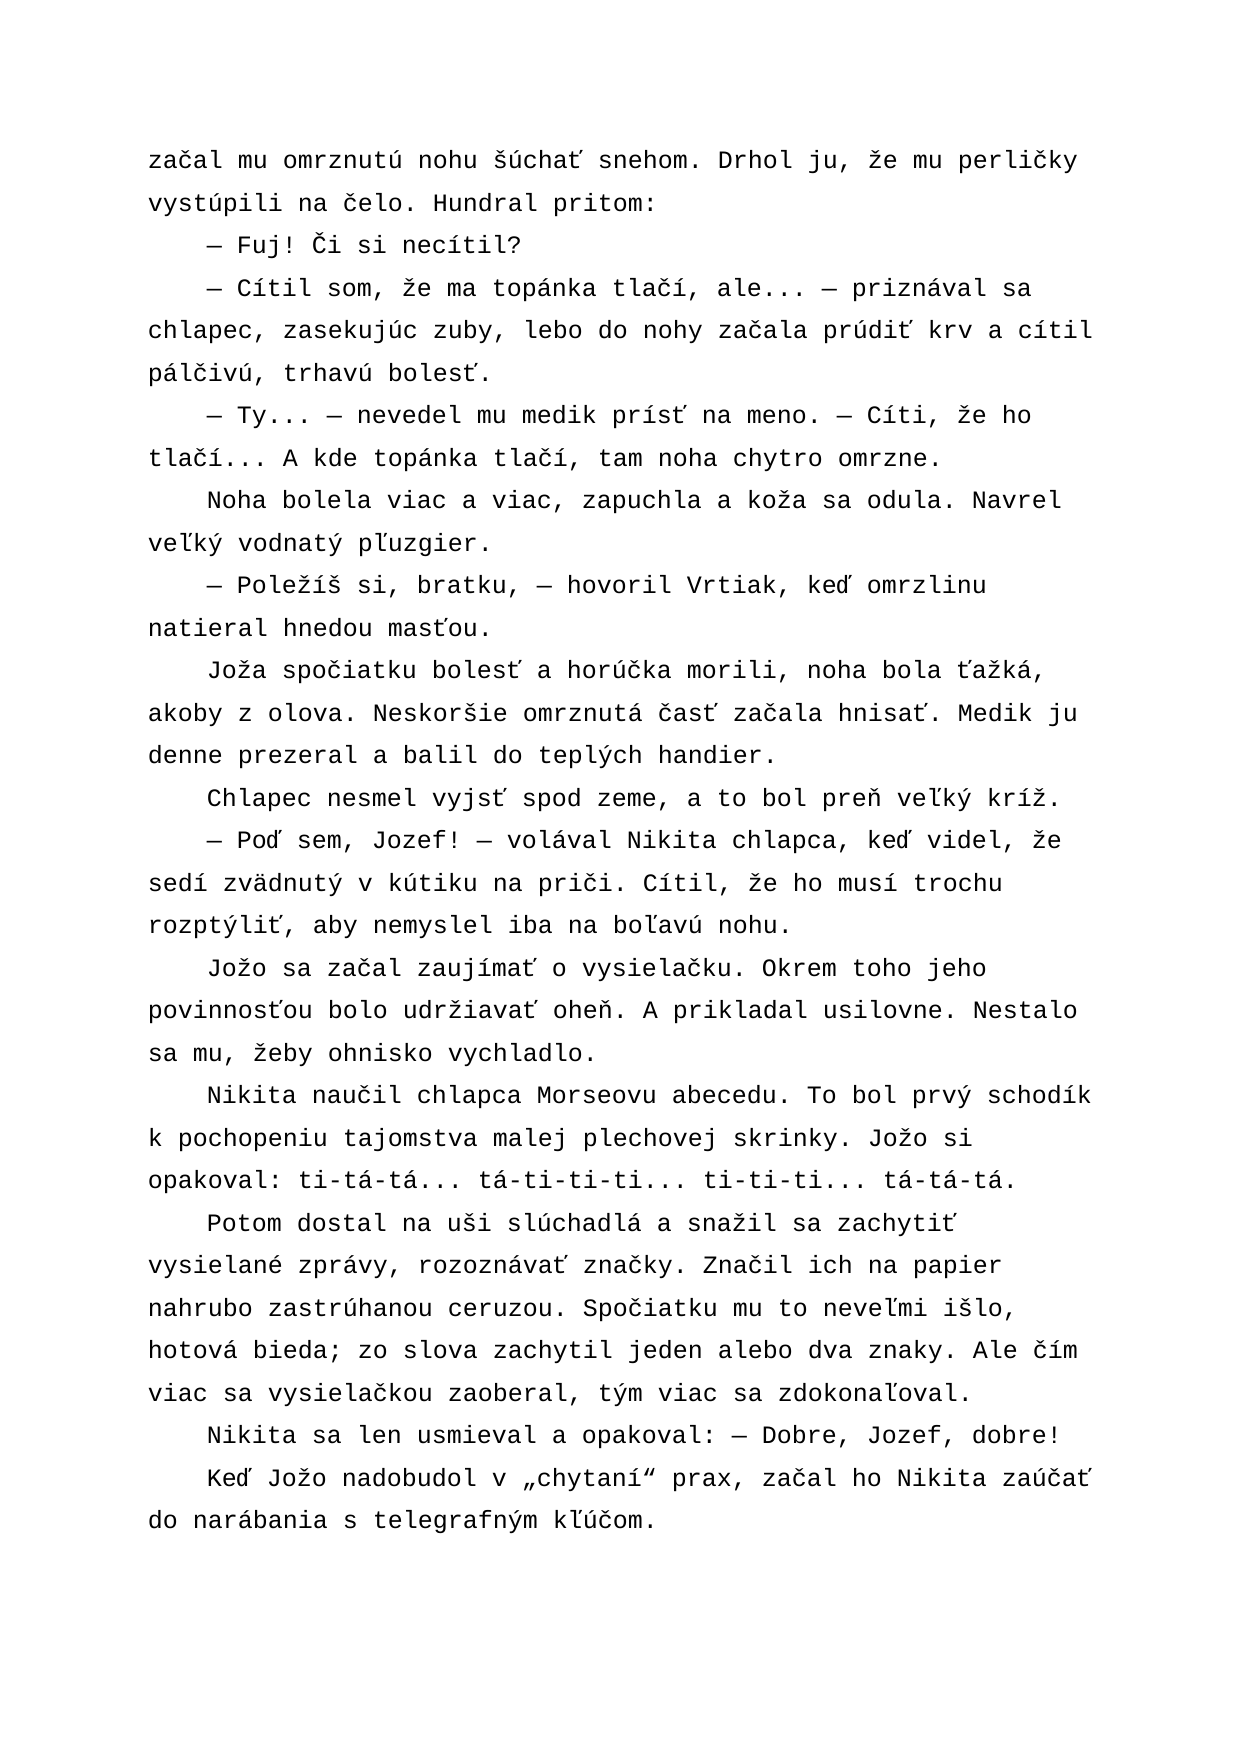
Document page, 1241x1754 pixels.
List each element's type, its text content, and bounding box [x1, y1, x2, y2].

text Keď Jožo nadobudol v „chytaní“ prax, začal ho Nikita zaúčať do narábania s telegrafným kľúčom. [148, 1465, 1093, 1536]
text Chlapec nesmel vyjsť spod zeme, a to bol preň veľký kríž. [148, 785, 1093, 813]
text Nikita sa len usmieval a opakoval: — Dobre, Jozef, dobre! [148, 1423, 1093, 1451]
text Jožo sa začal zaujímať o vysielačku. Okrem toho jeho povinnosťou bolo udržiavať oheň. A prikladal usilovne. Nestalo sa mu, žeby ohnisko vychladlo. [148, 955, 1093, 1068]
text Noha bolela viac a viac, zapuchla a koža sa odula. Navrel veľký vodnatý pľuzgier. [148, 488, 1093, 558]
text — Poležíš si, bratku, — hovoril Vrtiak, keď omrzlinu natieral hnedou masťou. [148, 573, 1093, 643]
text — Ty... — nevedel mu medik prísť na meno. — Cíti, že ho tlačí... A kde topánka tlačí, tam noha chytro omrzne. [148, 403, 1093, 473]
text Nikita naučil chlapca Morseovu abecedu. To bol prvý schodík k pochopeniu tajomstva malej plechovej skrinky. Jožo si opakoval: ti-tá-tá... tá-ti-ti-ti... ti-ti-ti... tá-tá-tá. [148, 1083, 1093, 1196]
text — Cítil som, že ma topánka tlačí, ale... — priznával sa chlapec, zasekujúc zuby, lebo do nohy začala prúdiť krv a cítil pálčivú, trhavú bolesť. [148, 275, 1093, 388]
text začal mu omrznutú nohu šúchať snehom. Drhol ju, že mu perličky vystúpili na čelo. Hundral pritom: [148, 148, 1093, 218]
text — Poď sem, Jozef! — volával Nikita chlapca, keď videl, že sedí zvädnutý v kútiku na priči. Cítil, že ho musí trochu rozptýliť, aby nemyslel iba na boľavú nohu. [148, 828, 1093, 941]
text Potom dostal na uši slúchadlá a snažil sa zachytiť vysielané zprávy, rozoznávať značky. Značil ich na papier nahrubo zastrúhanou ceruzou. Spočiatku mu to neveľmi išlo, hotová bieda; zo slova zachytil jeden alebo dva znaky. Ale čím viac sa vysielačkou zaoberal, tým viac sa zdokonaľoval. [148, 1210, 1093, 1408]
text — Fuj! Či si necítil? [148, 233, 1093, 261]
text Joža spočiatku bolesť a horúčka morili, noha bola ťažká, akoby z olova. Neskoršie omrznutá časť začala hnisať. Medik ju denne prezeral a balil do teplých handier. [148, 658, 1093, 771]
